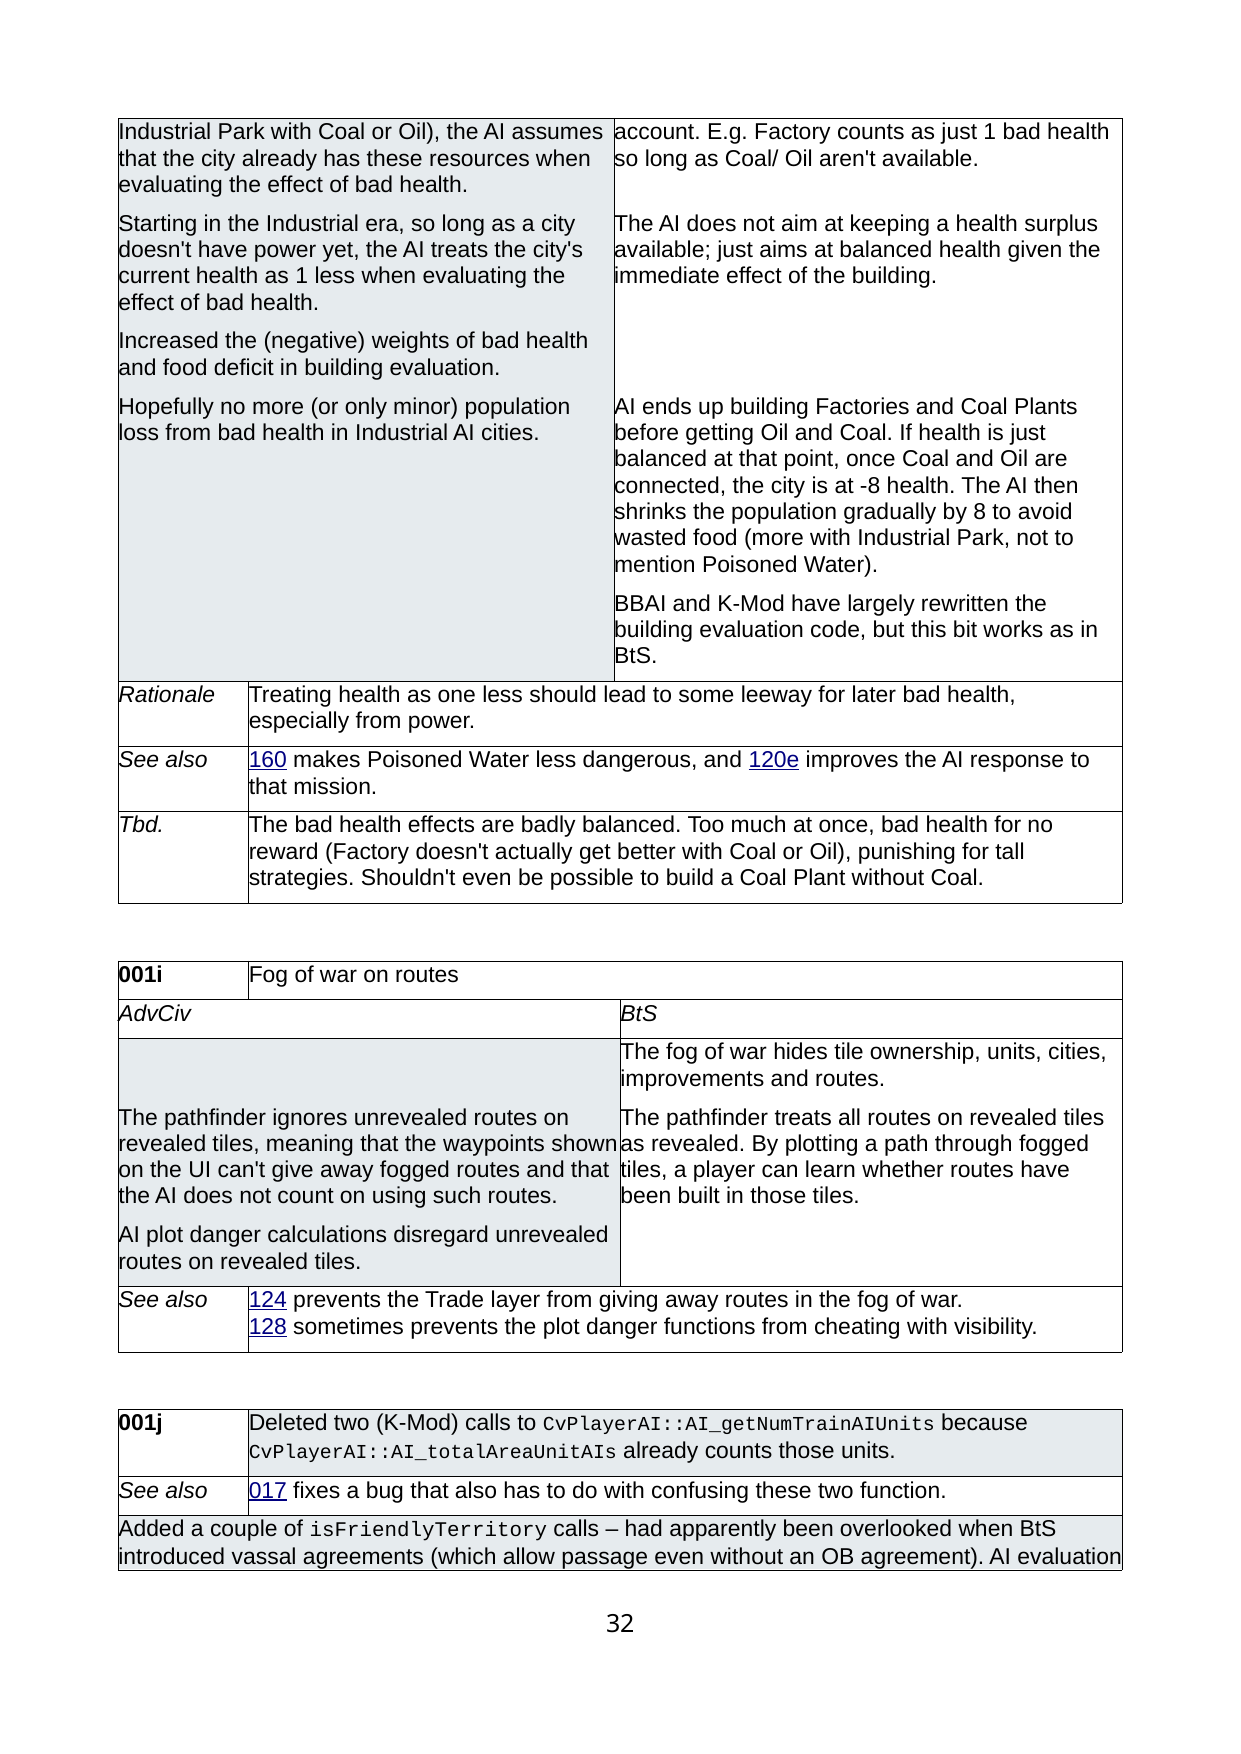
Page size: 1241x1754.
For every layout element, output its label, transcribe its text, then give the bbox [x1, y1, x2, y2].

table_cell The pathfinder ignores unrevealed routes on revealed tiles, meaning that the waypoints shown on the UI can't give away fogged routes and that the AI does not count on using such routes. AI plot danger calculations disregard unrevealed routes on revealed tiles. [119, 1039, 620, 1286]
table_header 001j [119, 1410, 248, 1476]
table_header Fog of war on routes [249, 962, 1122, 999]
table_cell See also [119, 1477, 248, 1515]
table_cell 124 prevents the Trade layer from giving away routes in the fog of war. 128 sometimes prevents the plot danger functions from cheating with visibility. [249, 1287, 1122, 1352]
table_cell The fog of war hides tile ownership, units, cities, improvements and routes. The pathfinder treats all routes on revealed tiles as revealed. By plotting a path through fogged tiles, a player can learn whether routes have been built in those tiles. [621, 1039, 1122, 1286]
table_cell The bad health effects are badly balanced. Too much at once, bad health for no reward (Factory doesn't actually get better with Coal or Oil), punishing for tall strategies. Shouldn't even be possible to build a Coal Plant without Coal. [249, 812, 1122, 903]
table_cell 160 makes Poisoned Water less dangerous, and 120e improves the AI response to that mission. [249, 747, 1122, 811]
table_cell BtS [621, 1000, 1122, 1038]
table_header Deleted two (K-Mod) calls to CvPlayerAI::AI_getNumTrainAIUnits because CvPlayerAI::AI_totalAreaUnitAIs already counts those units. [249, 1410, 1122, 1476]
table_cell Rationale [119, 682, 248, 746]
table_cell Tbd. [119, 812, 248, 903]
table_cell AdvCiv [119, 1000, 620, 1038]
table_cell Treating health as one less should lead to some leeway for later bad health, especially from power. [249, 682, 1122, 746]
table_cell account. E.g. Factory counts as just 1 bad health so long as Coal/ Oil aren't available. The AI does not aim at keeping a health surplus available; just aims at balanced health given the immediate effect of the building. AI ends up building Factories and Coal Plants before getting Oil and Coal. If health is just balanced at that point, once Coal and Oil are connected, the city is at -8 health. The AI then shrinks the population gradually by 8 to avoid wasted food (more with Industrial Park, not to mention Poisoned Water). BBAI and K-Mod have largely rewritten the building evaluation code, but this bit works as in BtS. [615, 119, 1122, 681]
table_cell See also [119, 1287, 248, 1352]
table_cell Industrial Park with Coal or Oil), the AI assumes that the city already has these resources when evaluating the effect of bad health. Starting in the Industrial era, so long as a city doesn't have power yet, the AI treats the city's current health as 1 less when evaluating the effect of bad health. Increased the (negative) weights of bad health and food deficit in building evaluation. Hopefully no more (or only minor) population loss from bad health in Industrial AI cities. [119, 119, 614, 681]
table_cell 017 fixes a bug that also has to do with confusing these two function. [249, 1477, 1122, 1515]
table_cell Added a couple of isFriendlyTerritory calls – had apparently been overlooked when BtS introduced vassal agreements (which allow passage even without an OB agreement). AI evaluation [119, 1516, 1122, 1569]
table_header 001i [119, 962, 248, 999]
table_cell See also [119, 747, 248, 811]
